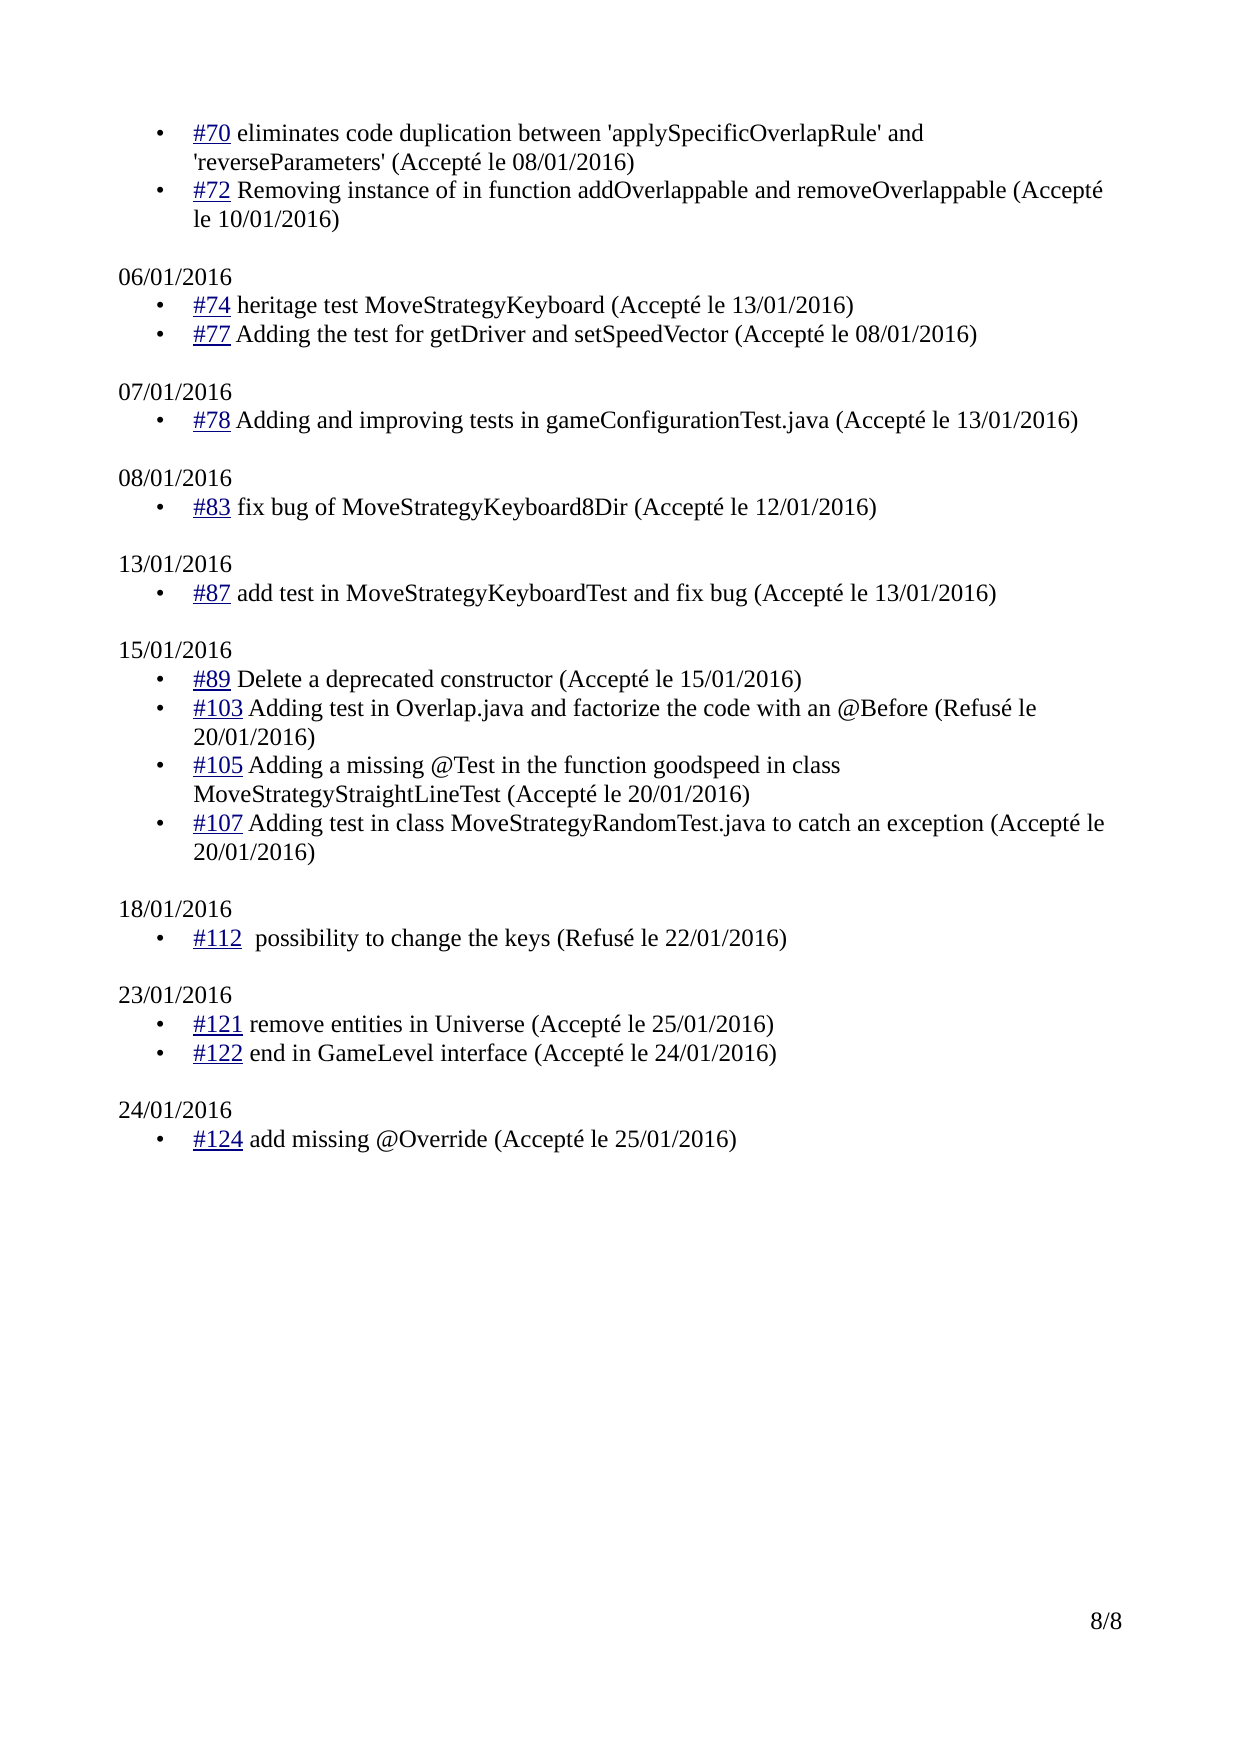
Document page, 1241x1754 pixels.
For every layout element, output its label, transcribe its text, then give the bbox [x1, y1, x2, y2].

list #72 Removing instance of in function addOverlappable and removeOverlappable (Accepté le 10/01/2016) [156, 176, 1122, 233]
text 24/01/2016 [118, 1096, 1122, 1124]
text 08/01/2016 [118, 463, 1122, 492]
list #87 add test in MoveStrategyKeyboardTest and fix bug (Accepté le 13/01/2016) [156, 578, 1122, 607]
list #121 remove entities in Universe (Accepté le 25/01/2016) [156, 1009, 1122, 1038]
list #83 fix bug of MoveStrategyKeyboard8Dir (Accepté le 12/01/2016) [156, 492, 1122, 521]
list #112 possibility to change the keys (Refusé le 22/01/2016) [156, 923, 1122, 952]
list #74 heritage test MoveStrategyKeyboard (Accepté le 13/01/2016) [156, 291, 1122, 319]
list #70 eliminates code duplication between 'applySpecificOverlapRule' and 'reverseParameters' (Accepté le 08/01/2016) [156, 118, 1122, 176]
text 13/01/2016 [118, 549, 1122, 578]
list #105 Adding a missing @Test in the function goodspeed in class MoveStrategyStraightLineTest (Accepté le 20/01/2016) [156, 751, 1122, 808]
list #107 Adding test in class MoveStrategyRandomTest.java to catch an exception (Accepté le 20/01/2016) [156, 808, 1122, 866]
list #124 add missing @Override (Accepté le 25/01/2016) [156, 1124, 1122, 1153]
text 23/01/2016 [118, 981, 1122, 1009]
text 15/01/2016 [118, 636, 1122, 664]
list #78 Adding and improving tests in gameConfigurationTest.java (Accepté le 13/01/2016) [156, 406, 1122, 434]
text 18/01/2016 [118, 894, 1122, 923]
list #122 end in GameLevel interface (Accepté le 24/01/2016) [156, 1038, 1122, 1067]
list #89 Delete a deprecated constructor (Accepté le 15/01/2016) [156, 664, 1122, 693]
text 07/01/2016 [118, 377, 1122, 406]
list #103 Adding test in Overlap.java and factorize the code with an @Before (Refusé le 20/01/2016) [156, 693, 1122, 751]
text 06/01/2016 [118, 262, 1122, 291]
list #77 Adding the test for getDriver and setSpeedVector (Accepté le 08/01/2016) [156, 319, 1122, 348]
